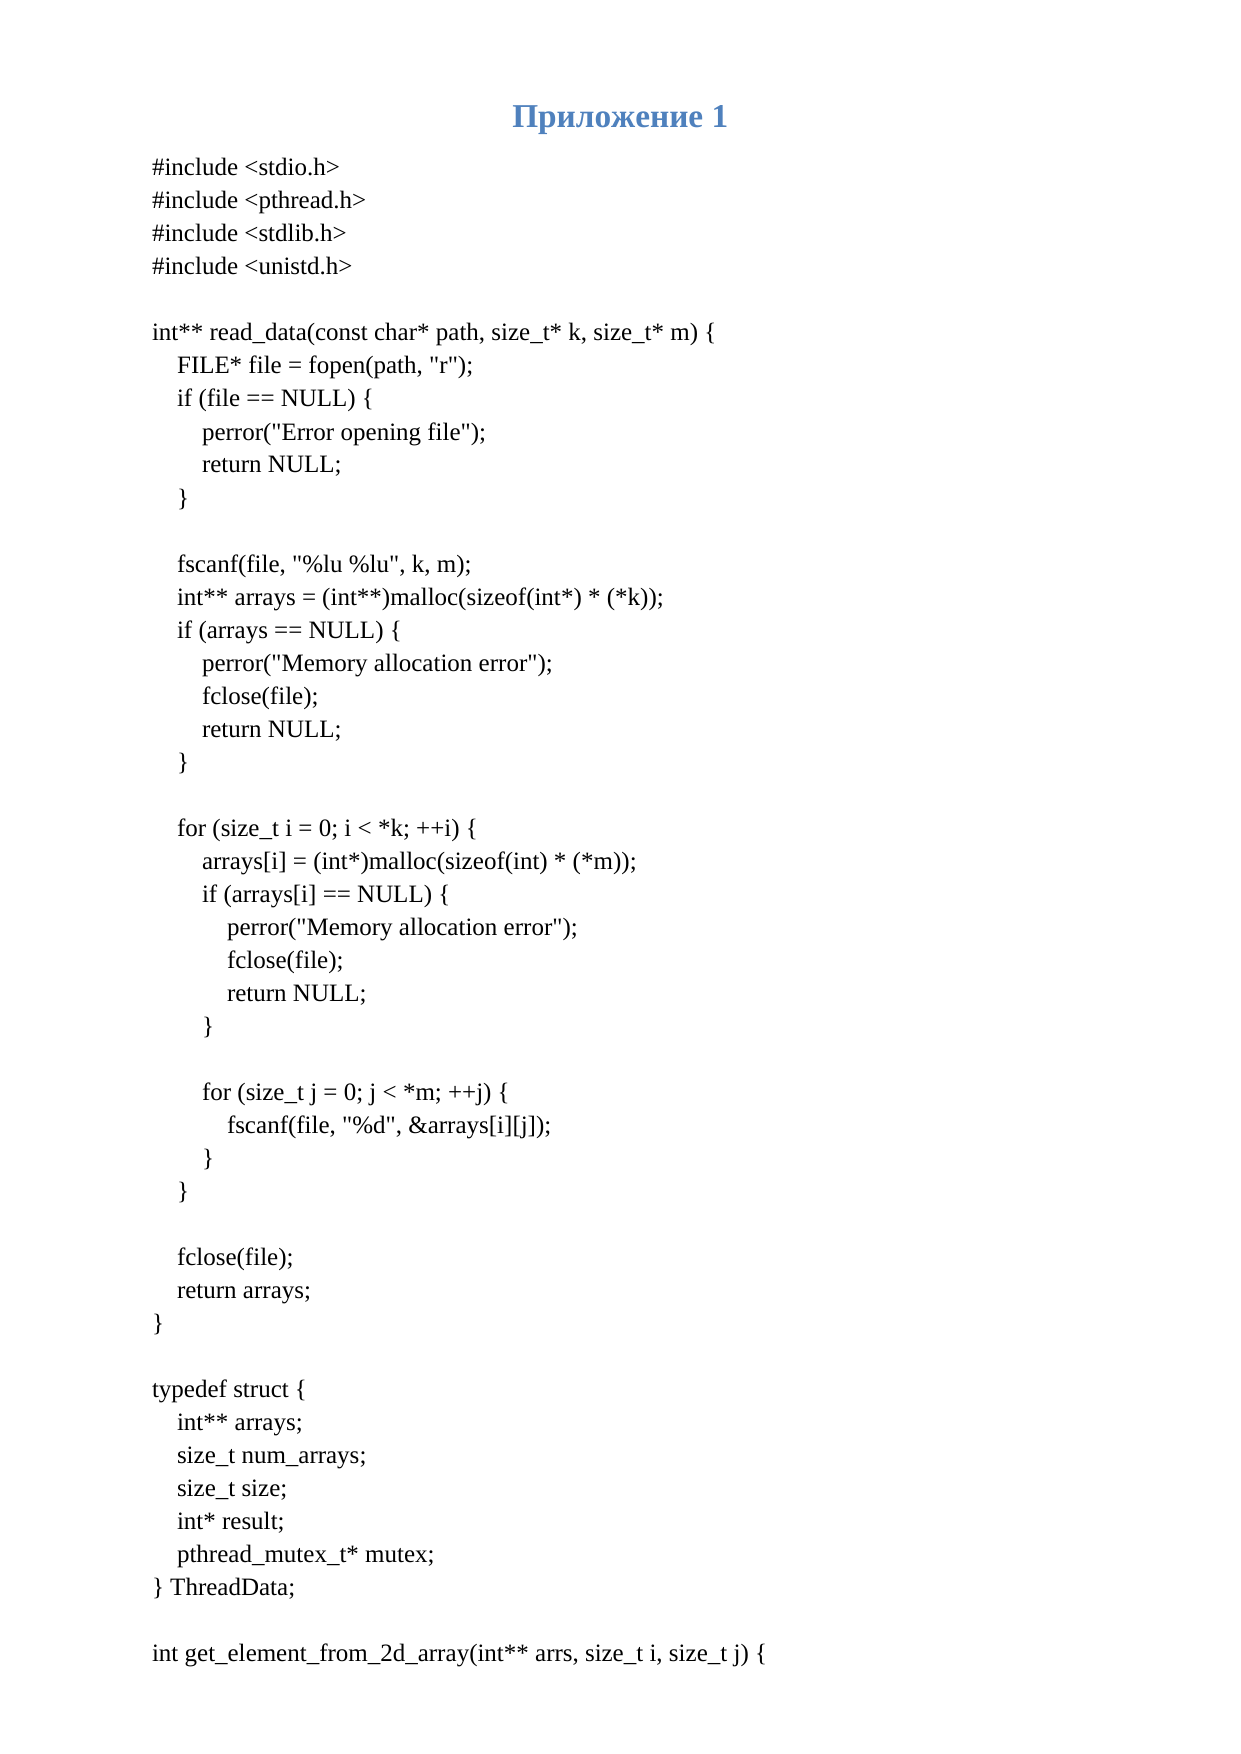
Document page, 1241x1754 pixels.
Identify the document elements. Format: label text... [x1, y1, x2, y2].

text if (arrays == NULL) { [93, 615, 1147, 643]
text fscanf(file, "%lu %lu", k, m); [93, 549, 1147, 577]
text arrays[i] = (int*)malloc(sizeof(int) * (*m)); [93, 846, 1147, 874]
text typedef struct { [93, 1374, 1147, 1403]
text } [93, 1176, 1147, 1205]
text if (file == NULL) { [93, 383, 1147, 412]
text for (size_t j = 0; j < *m; ++j) { [93, 1077, 1147, 1106]
text #include <pthread.h> [93, 185, 1147, 214]
text #include <unistd.h> [93, 251, 1147, 280]
text int** read_data(const char* path, size_t* k, size_t* m) { [93, 317, 1147, 346]
text return arrays; [93, 1275, 1147, 1304]
text } ThreadData; [93, 1572, 1147, 1601]
text fclose(file); [93, 1242, 1147, 1271]
text if (arrays[i] == NULL) { [93, 879, 1147, 908]
text FILE* file = fopen(path, "r"); [93, 351, 1147, 379]
text #include <stdio.h> [93, 152, 1147, 181]
text } [93, 483, 1147, 511]
text perror("Error opening file"); [93, 417, 1147, 445]
text size_t size; [93, 1473, 1147, 1502]
text } [93, 747, 1147, 776]
text int** arrays = (int**)malloc(sizeof(int*) * (*k)); [93, 582, 1147, 610]
text fscanf(file, "%d", &arrays[i][j]); [93, 1110, 1147, 1139]
text } [93, 1308, 1147, 1337]
text pthread_mutex_t* mutex; [93, 1539, 1147, 1568]
text return NULL; [93, 714, 1147, 742]
text int* result; [93, 1506, 1147, 1535]
text return NULL; [93, 978, 1147, 1007]
text } [93, 1011, 1147, 1040]
text int get_element_from_2d_array(int** arrs, size_t i, size_t j) { [93, 1638, 1147, 1667]
text int** arrays; [93, 1407, 1147, 1436]
text fclose(file); [93, 945, 1147, 974]
text fclose(file); [93, 681, 1147, 709]
text #include <stdlib.h> [93, 218, 1147, 247]
subtitle Приложение 1 [93, 96, 1147, 134]
text perror("Memory allocation error"); [93, 648, 1147, 676]
text for (size_t i = 0; i < *k; ++i) { [93, 813, 1147, 842]
text perror("Memory allocation error"); [93, 912, 1147, 941]
text size_t num_arrays; [93, 1440, 1147, 1469]
text return NULL; [93, 449, 1147, 478]
text } [93, 1143, 1147, 1172]
